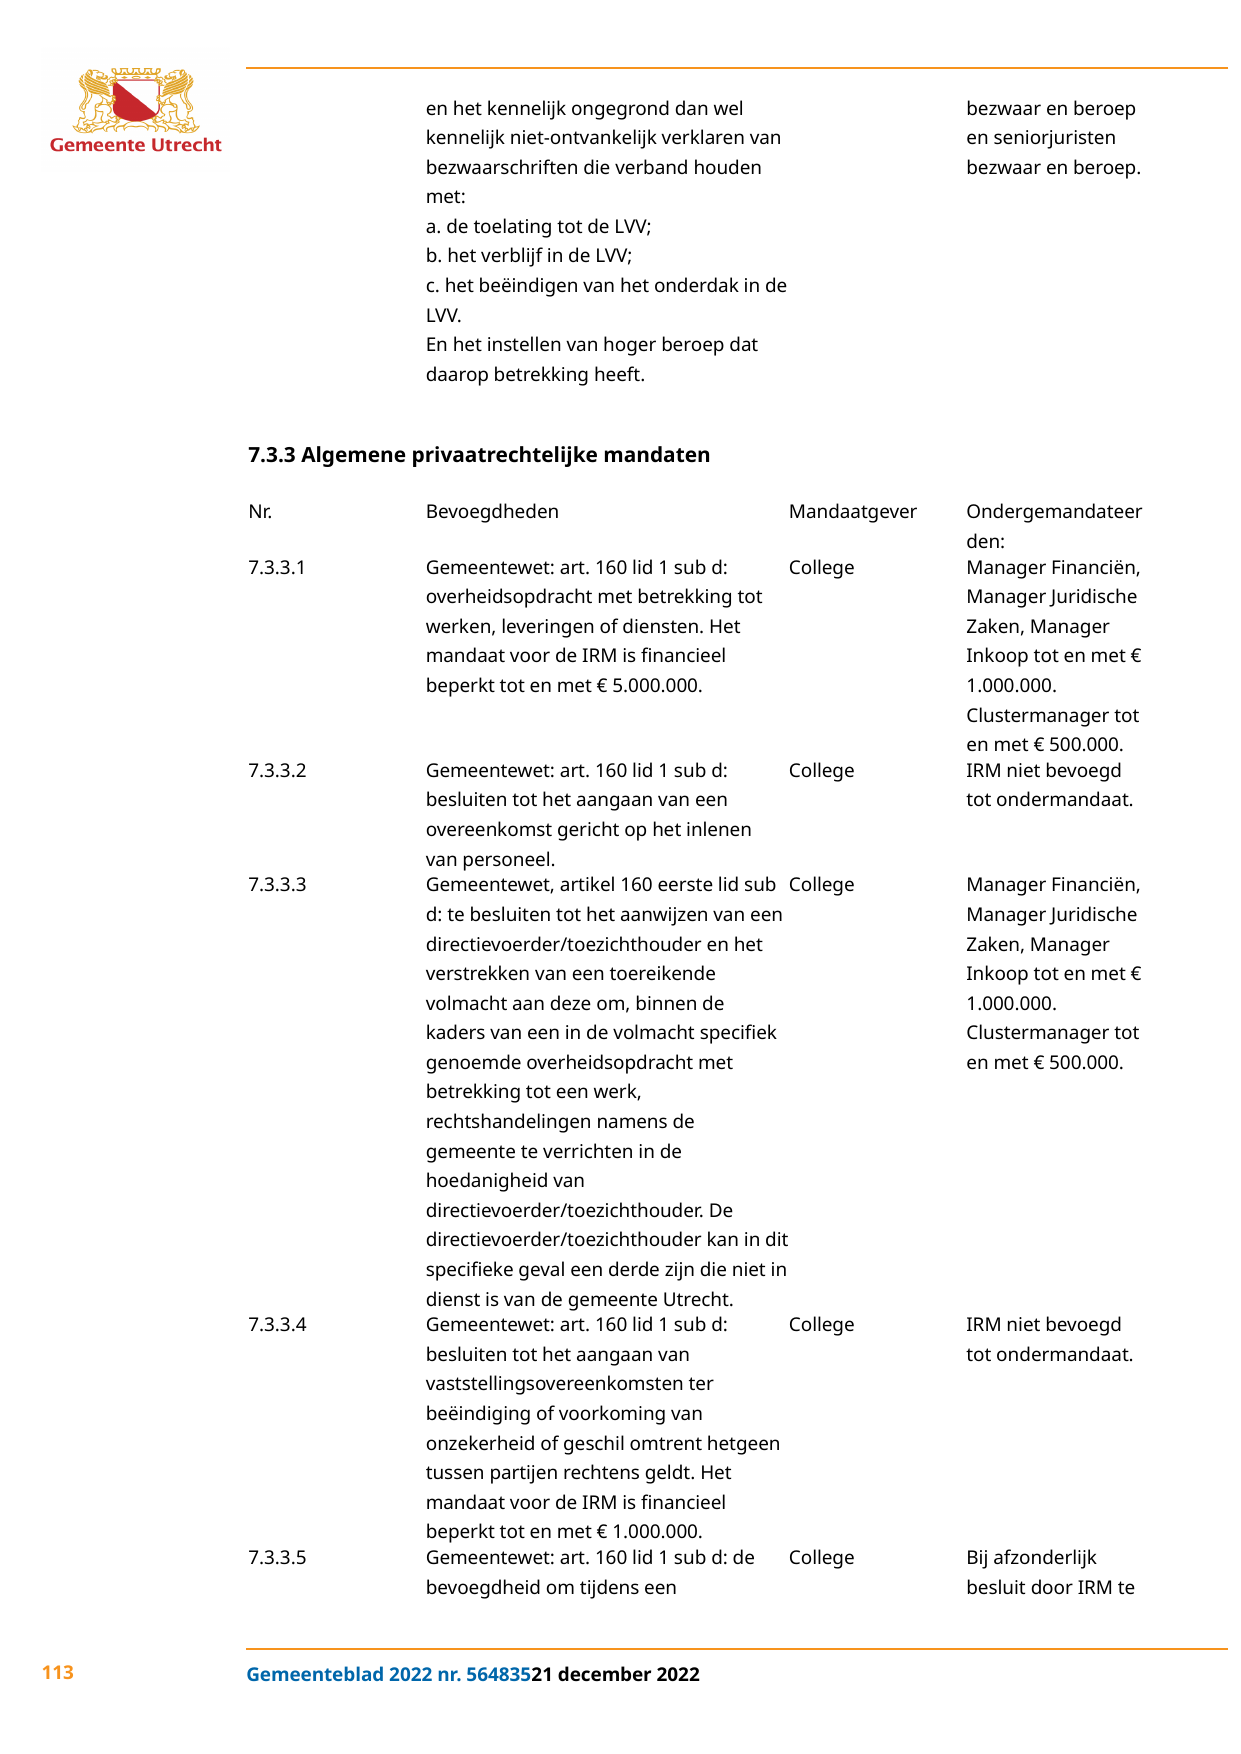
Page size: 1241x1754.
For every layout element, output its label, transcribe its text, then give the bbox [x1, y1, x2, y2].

table_cell 7.3.3.4 [248, 1311, 426, 1544]
table_cell [248, 95, 426, 387]
table_header Nr. [248, 499, 426, 554]
table_cell IRM niet bevoegd tot ondermandaat. [966, 757, 1152, 872]
table_cell Manager Financiën, Manager Juridische Zaken, Manager Inkoop tot en met € 1.000.000. Clustermanager tot en met € 500.000. [966, 872, 1152, 1311]
table_cell en het kennelijk ongegrond dan wel kennelijk niet-ontvankelijk verklaren van bezwaarschriften die verband houden met: a. de toelating tot de LVV; b. het verblijf in de LVV; c. het beëindigen van het onderdak in de LVV. En het instellen van hoger beroep dat daarop betrekking heeft. [426, 95, 789, 387]
table_cell bezwaar en beroep en seniorjuristen bezwaar en beroep. [966, 95, 1152, 387]
table_cell 7.3.3.1 [248, 554, 426, 757]
table_cell Gemeentewet: art. 160 lid 1 sub d: besluiten tot het aangaan van een overeenkomst gericht op het inlenen van personeel. [426, 757, 789, 872]
table_header Bevoegdheden [426, 499, 789, 554]
table_cell College [789, 1544, 966, 1599]
table_cell Gemeentewet: art. 160 lid 1 sub d: de bevoegdheid om tijdens een [426, 1544, 789, 1599]
table_cell Gemeentewet: art. 160 lid 1 sub d: besluiten tot het aangaan van vaststellingsovereenkomsten ter beëindiging of voorkoming van onzekerheid of geschil omtrent hetgeen tussen partijen rechtens geldt. Het mandaat voor de IRM is financieel beperkt tot en met € 1.000.000. [426, 1311, 789, 1544]
table_cell IRM niet bevoegd tot ondermandaat. [966, 1311, 1152, 1544]
table_header Ondergemandateerden: [966, 499, 1152, 554]
table_cell [789, 95, 966, 387]
table_cell College [789, 872, 966, 1311]
table_cell Gemeentewet: art. 160 lid 1 sub d: overheidsopdracht met betrekking tot werken, leveringen of diensten. Het mandaat voor de IRM is financieel beperkt tot en met € 5.000.000. [426, 554, 789, 757]
table_header Mandaatgever [789, 499, 966, 554]
table_cell College [789, 1311, 966, 1544]
table_cell Manager Financiën, Manager Juridische Zaken, Manager Inkoop tot en met € 1.000.000. Clustermanager tot en met € 500.000. [966, 554, 1152, 757]
table_cell 7.3.3.3 [248, 872, 426, 1311]
table_cell 7.3.3.5 [248, 1544, 426, 1599]
table_cell College [789, 757, 966, 872]
table_cell Gemeentewet, artikel 160 eerste lid sub d: te besluiten tot het aanwijzen van een directievoerder/toezichthouder en het verstrekken van een toereikende volmacht aan deze om, binnen de kaders van een in de volmacht specifiek genoemde overheidsopdracht met betrekking tot een werk, rechtshandelingen namens de gemeente te verrichten in de hoedanigheid van directievoerder/toezichthouder. De directievoerder/toezichthouder kan in dit specifieke geval een derde zijn die niet in dienst is van de gemeente Utrecht. [426, 872, 789, 1311]
table_cell Bij afzonderlijk besluit door IRM te [966, 1544, 1152, 1599]
table_cell College [789, 554, 966, 757]
picture [41, 47, 231, 172]
text 7.3.3 Algemene privaatrechtelijke mandaten [248, 440, 1152, 469]
table_cell 7.3.3.2 [248, 757, 426, 872]
